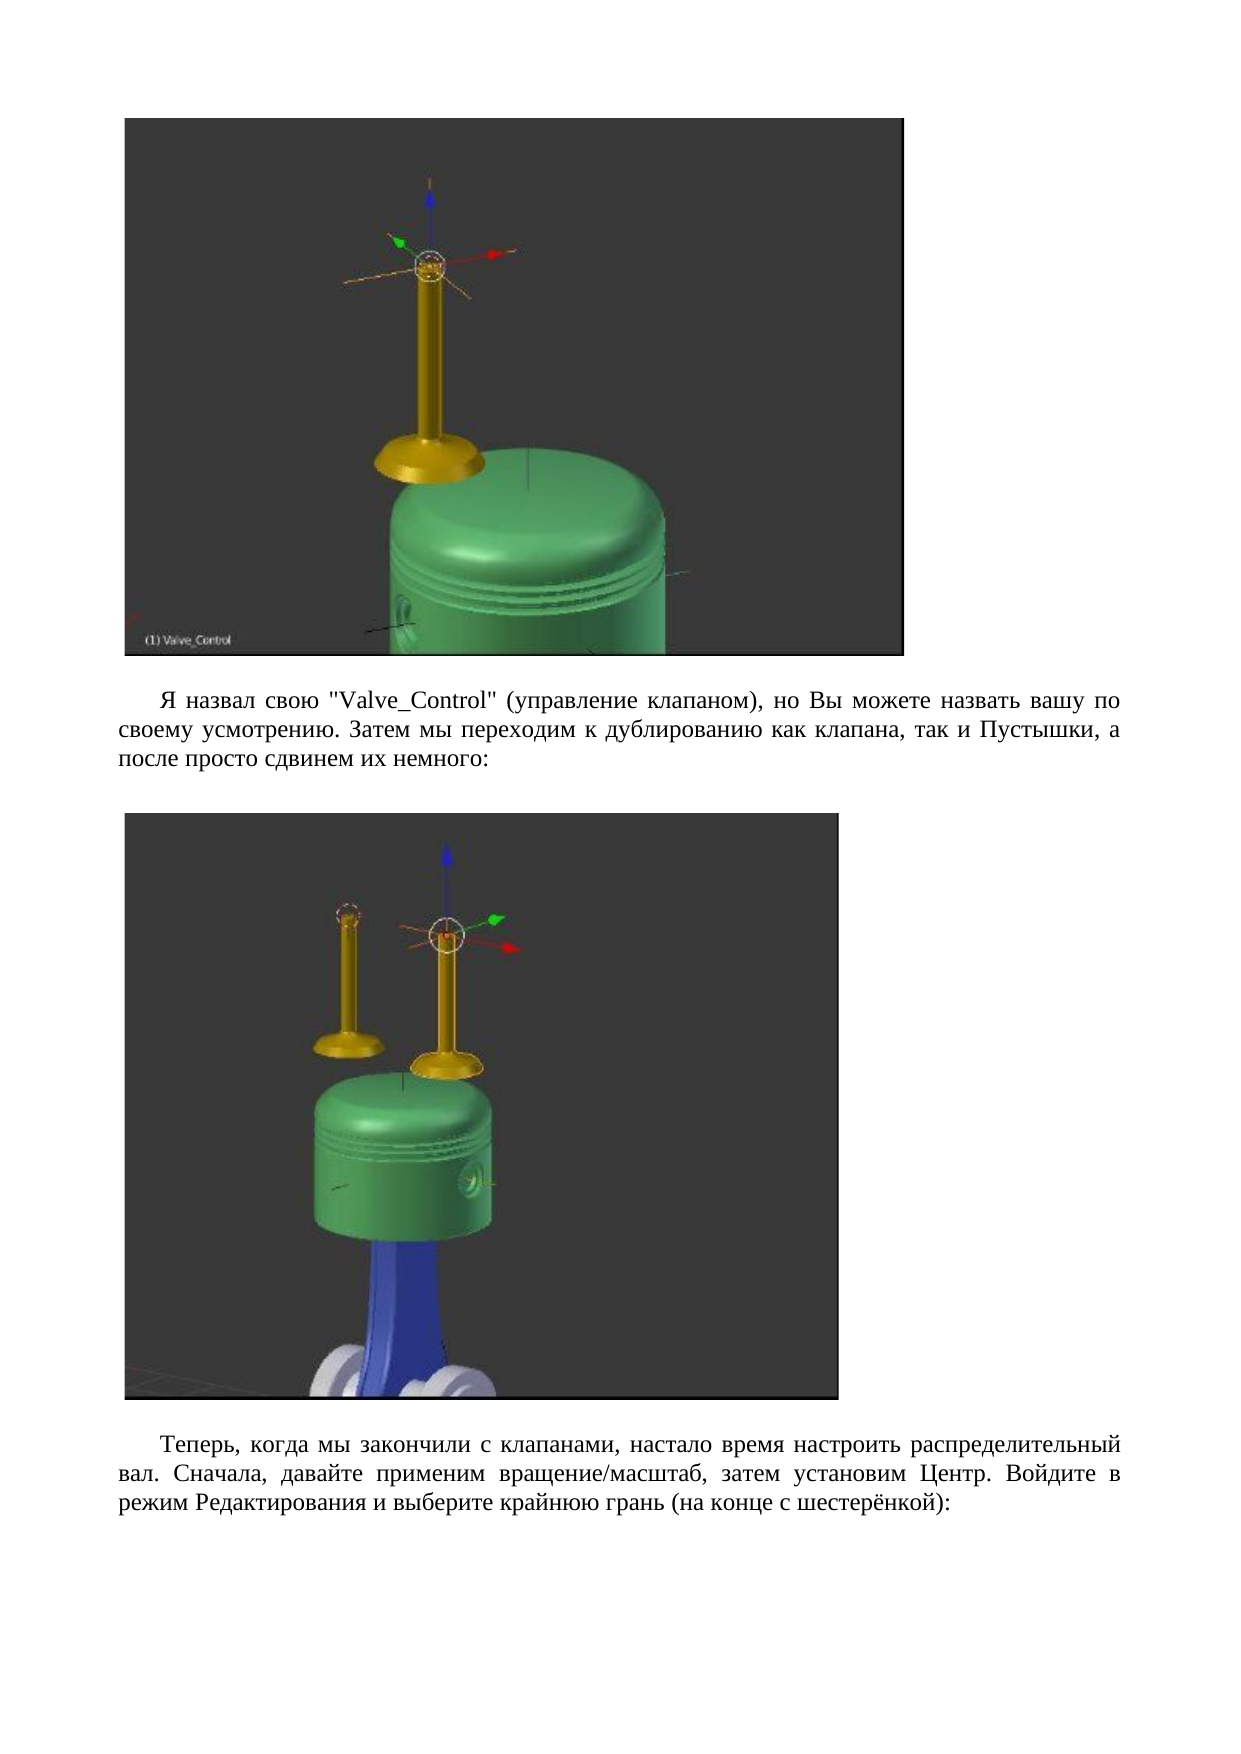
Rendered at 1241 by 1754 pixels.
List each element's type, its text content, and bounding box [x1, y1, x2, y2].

picture [124, 118, 905, 656]
text Я назвал свою "Valve_Control" (управление клапаном), но Вы можете назвать вашу по своему усмотрению. Затем мы переходим к дублированию как клапана, так и Пустышки, а после просто сдвинем их немного: [118, 685, 1122, 772]
text Теперь, когда мы закончили с клапанами, настало время настроить распределительный вал. Сначала, давайте применим вращение/масштаб, затем установим Центр. Войдите в режим Редактирования и выберите крайнюю грань (на конце с шестерёнкой): [118, 1428, 1122, 1516]
picture [124, 813, 839, 1400]
